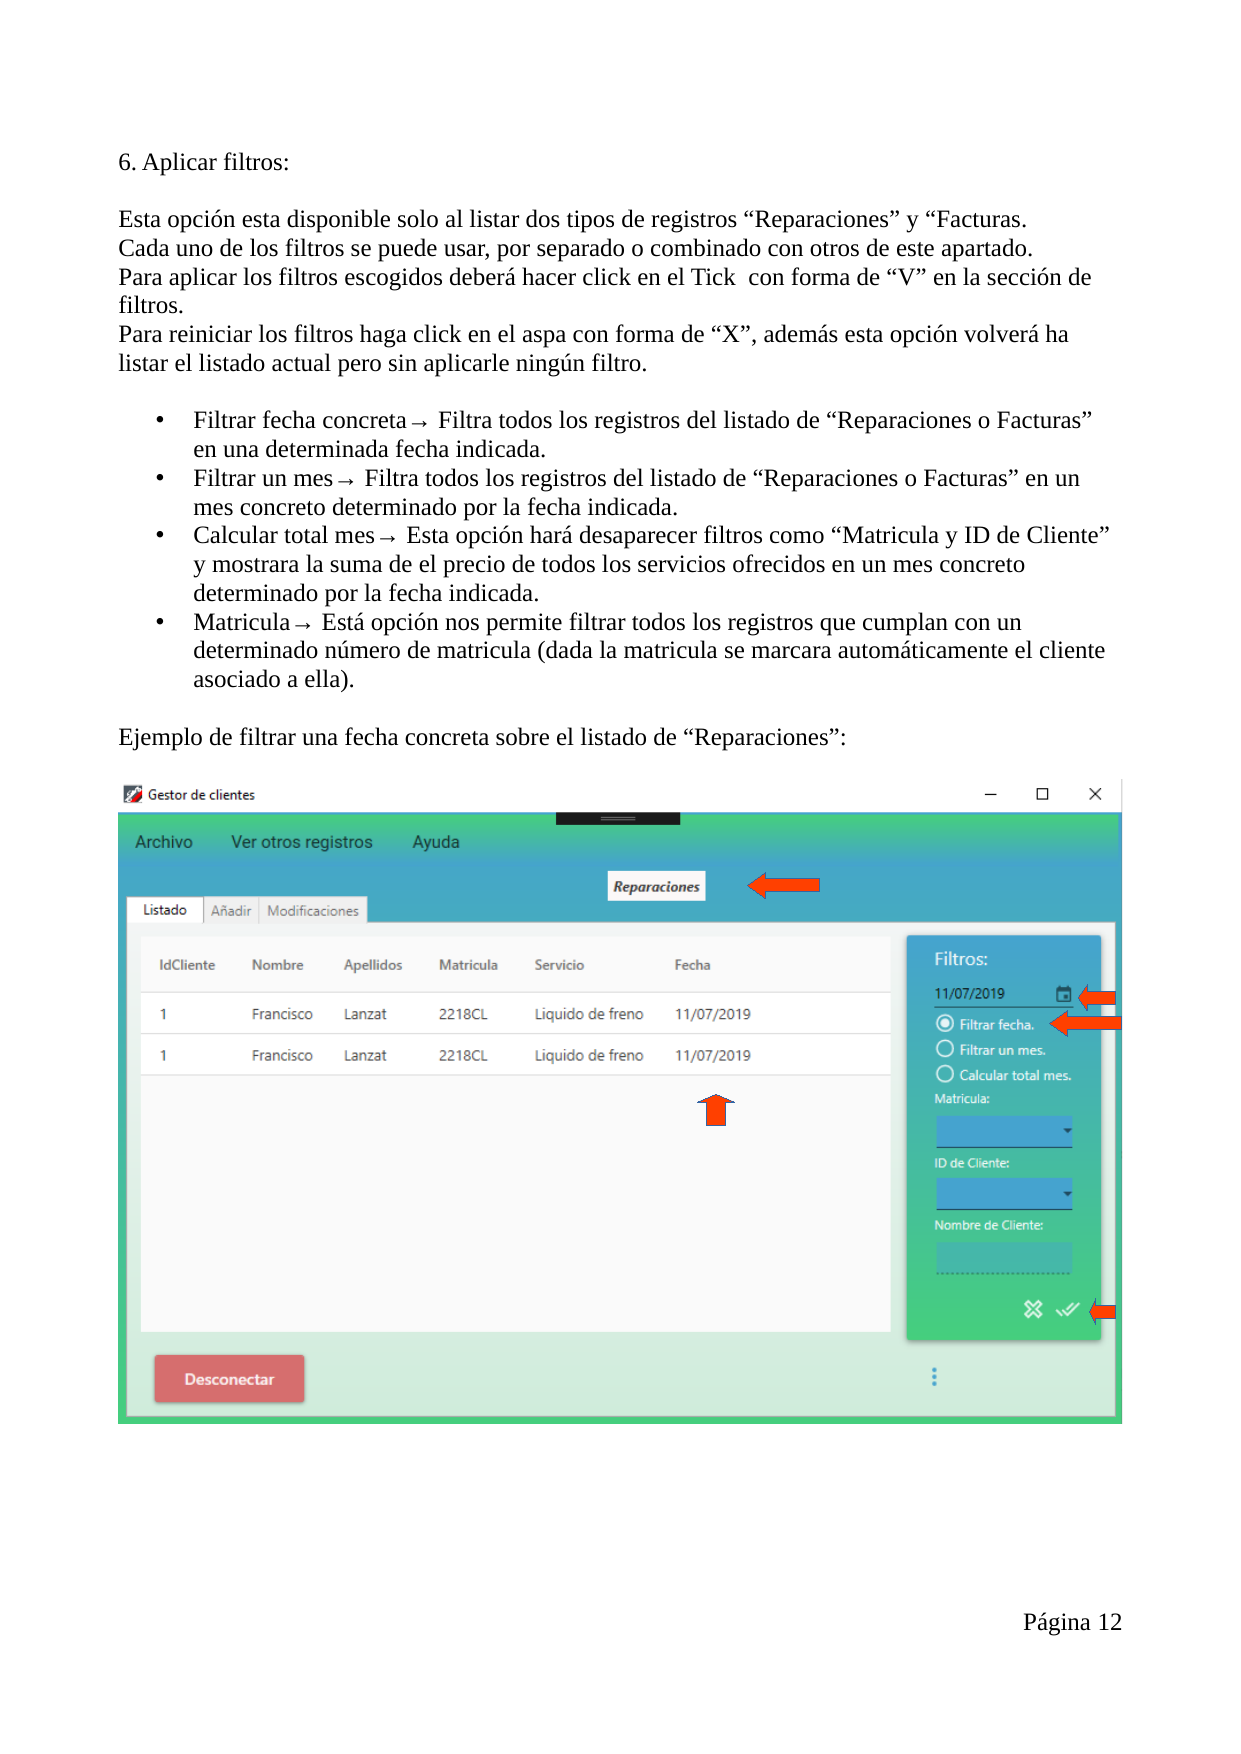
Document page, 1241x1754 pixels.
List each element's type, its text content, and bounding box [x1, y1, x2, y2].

list Filtrar un mes→ Filtra todos los registros del listado de “Reparaciones o Facturas” en un mes concreto determinado por la fecha indicada. [156, 463, 1122, 521]
text 6. Aplicar filtros: [118, 147, 1122, 176]
text Ejemplo de filtrar una fecha concreta sobre el listado de “Reparaciones”: [118, 722, 1122, 751]
list Filtrar fecha concreta→ Filtra todos los registros del listado de “Reparaciones o Facturas” en una determinada fecha indicada. [156, 406, 1122, 463]
picture [118, 779, 1123, 1424]
text Cada uno de los filtros se puede usar, por separado o combinado con otros de este apartado. [118, 233, 1122, 262]
text Para reiniciar los filtros haga click en el aspa con forma de “X”, además esta opción volverá ha listar el listado actual pero sin aplicarle ningún filtro. [118, 319, 1122, 377]
list Matricula→ Está opción nos permite filtrar todos los registros que cumplan con un determinado número de matricula (dada la matricula se marcara automáticamente el cliente asociado a ella). [156, 607, 1122, 693]
list Calcular total mes→ Esta opción hará desaparecer filtros como “Matricula y ID de Cliente” y mostrara la suma de el precio de todos los servicios ofrecidos en un mes concreto determinado por la fecha indicada. [156, 521, 1122, 607]
text Para aplicar los filtros escogidos deberá hacer click en el Tick con forma de “V” en la sección de filtros. [118, 262, 1122, 319]
text Esta opción esta disponible solo al listar dos tipos de registros “Reparaciones” y “Facturas. [118, 204, 1122, 233]
